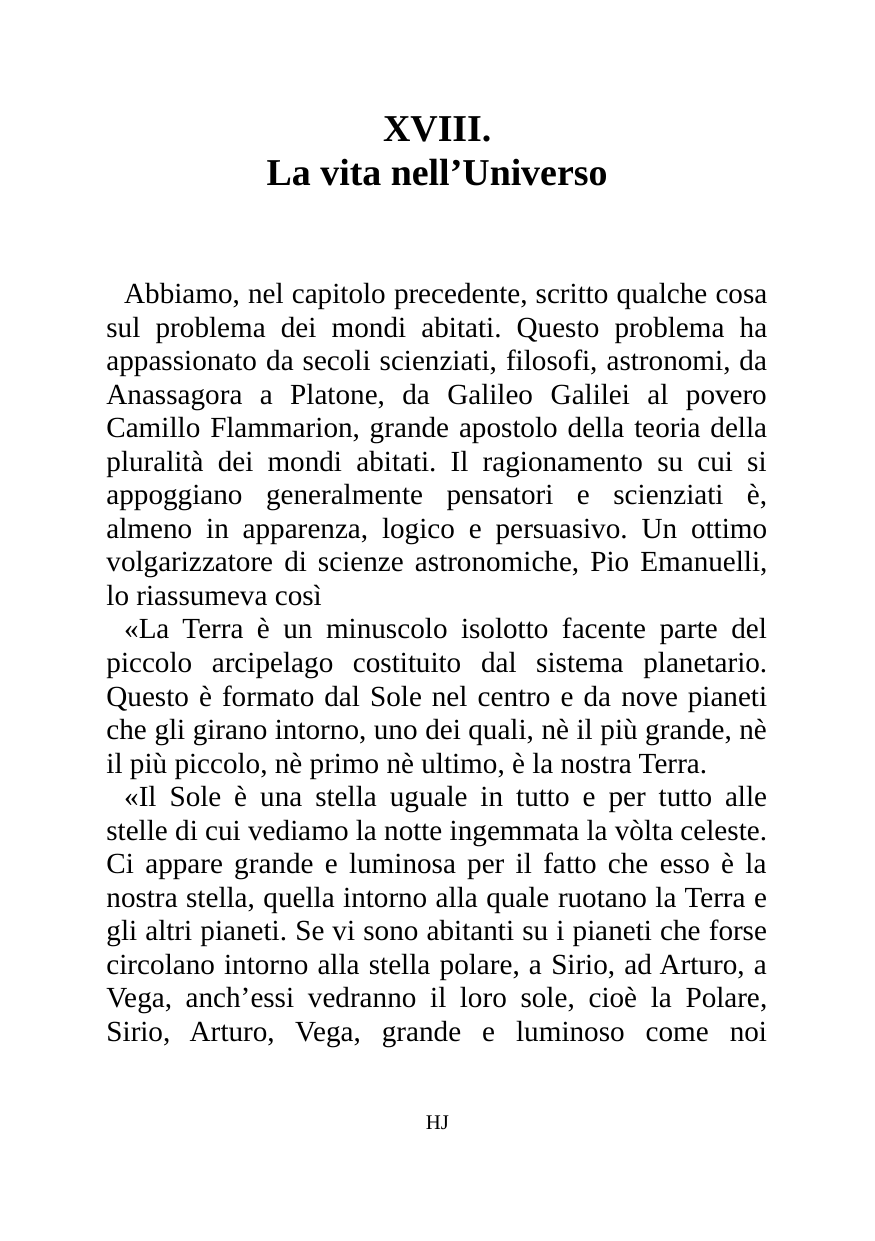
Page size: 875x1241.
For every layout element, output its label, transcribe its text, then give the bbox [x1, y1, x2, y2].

text «Il Sole è una stella uguale in tutto e per tutto alle stelle di cui vediamo la notte ingemmata la vòlta celeste. Ci appare grande e luminosa per il fatto che esso è la nostra stella, quella intorno alla quale ruotano la Terra e gli altri pianeti. Se vi sono abitanti su i pianeti che forse circolano intorno alla stella polare, a Sirio, ad Arturo, a Vega, anch’essi vedranno il loro sole, cioè la Polare, Sirio, Arturo, Vega, grande e luminoso come noi [106, 779, 768, 1048]
subtitle XVIII. La vita nell’Universo [106, 106, 768, 193]
text «La Terra è un minuscolo isolotto facente parte del piccolo arcipelago costituito dal sistema planetario. Questo è formato dal Sole nel centro e da nove pianeti che gli girano intorno, uno dei quali, nè il più grande, nè il più piccolo, nè primo nè ultimo, è la nostra Terra. [106, 612, 768, 779]
text Abbiamo, nel capitolo precedente, scritto qualche cosa sul problema dei mondi abitati. Questo problema ha appassionato da secoli scienziati, filosofi, astronomi, da Anassagora a Platone, da Galileo Galilei al povero Camillo Flammarion, grande apostolo della teoria della pluralità dei mondi abitati. Il ragionamento su cui si appoggiano generalmente pensatori e scienziati è, almeno in apparenza, logico e persuasivo. Un ottimo volgarizzatore di scienze astronomiche, Pio Emanuelli, lo riassumeva così [106, 276, 768, 612]
